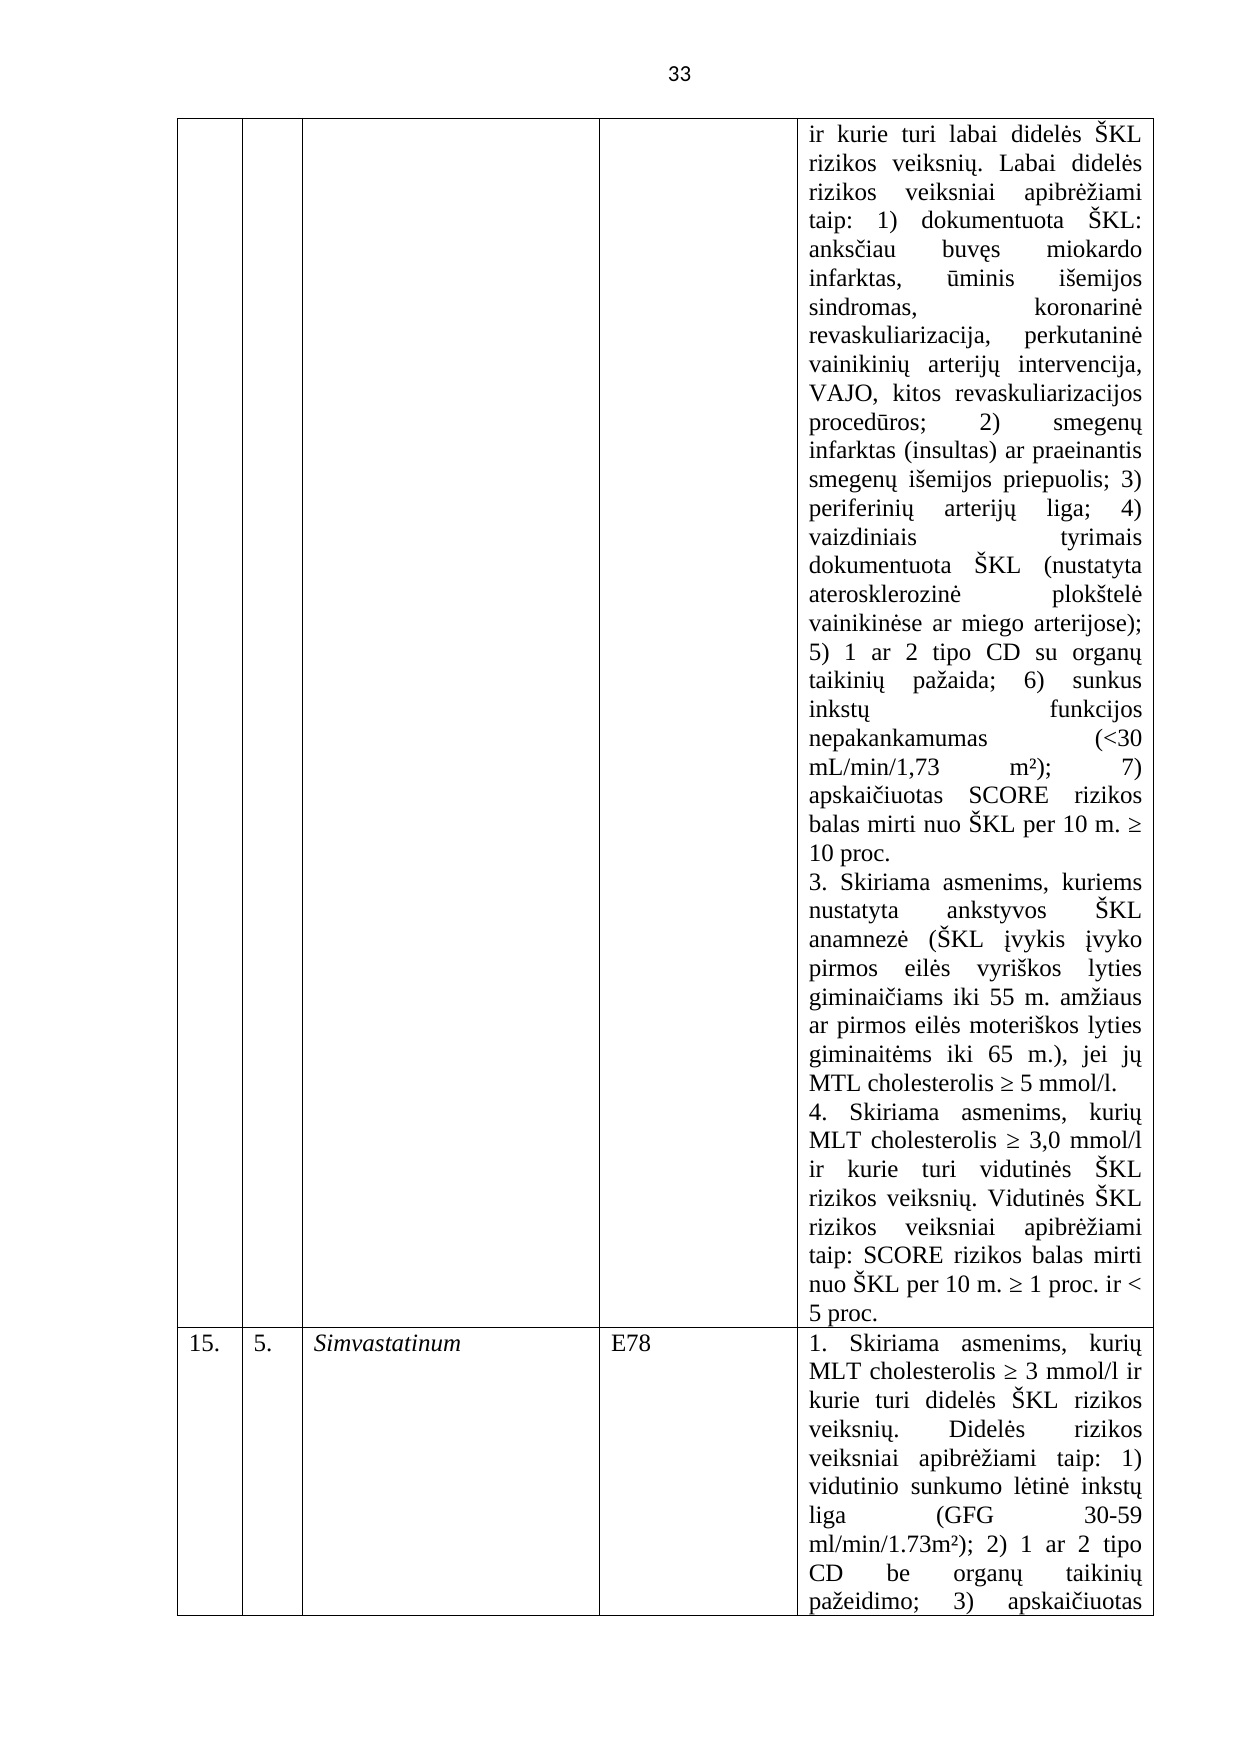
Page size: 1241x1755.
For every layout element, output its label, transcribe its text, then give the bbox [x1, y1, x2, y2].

table_cell [303, 119, 599, 1327]
table_cell E78 [600, 1328, 797, 1615]
table_cell [178, 119, 242, 1327]
table_cell 5. [243, 1328, 302, 1615]
table_cell [243, 119, 302, 1327]
table_cell [600, 119, 797, 1327]
table_cell ir kurie turi labai didelės ŠKL rizikos veiksnių. Labai didelės rizikos veiksniai apibrėžiami taip: 1) dokumentuota ŠKL: anksčiau buvęs miokardo infarktas, ūminis išemijos sindromas, koronarinė revaskuliarizacija, perkutaninė vainikinių arterijų intervencija, VAJO, kitos revaskuliarizacijos procedūros; 2) smegenų infarktas (insultas) ar praeinantis smegenų išemijos priepuolis; 3) periferinių arterijų liga; 4) vaizdiniais tyrimais dokumentuota ŠKL (nustatyta aterosklerozinė plokštelė vainikinėse ar miego arterijose); 5) 1 ar 2 tipo CD su organų taikinių pažaida; 6) sunkus inkstų funkcijos nepakankamumas (<30 mL/min/1,73 m²); 7) apskaičiuotas SCORE rizikos balas mirti nuo ŠKL per 10 m. ≥ 10 proc. 3. Skiriama asmenims, kuriems nustatyta ankstyvos ŠKL anamnezė (ŠKL įvykis įvyko pirmos eilės vyriškos lyties giminaičiams iki 55 m. amžiaus ar pirmos eilės moteriškos lyties giminaitėms iki 65 m.), jei jų MTL cholesterolis ≥ 5 mmol/l. 4. Skiriama asmenims, kurių MLT cholesterolis ≥ 3,0 mmol/l ir kurie turi vidutinės ŠKL rizikos veiksnių. Vidutinės ŠKL rizikos veiksniai apibrėžiami taip: SCORE rizikos balas mirti nuo ŠKL per 10 m. ≥ 1 proc. ir < 5 proc. [798, 119, 1153, 1327]
table_cell 15. [178, 1328, 242, 1615]
table_cell Simvastatinum [303, 1328, 599, 1615]
table_cell 1. Skiriama asmenims, kurių MLT cholesterolis ≥ 3 mmol/l ir kurie turi didelės ŠKL rizikos veiksnių. Didelės rizikos veiksniai apibrėžiami taip: 1) vidutinio sunkumo lėtinė inkstų liga (GFG 30-59 ml/min/1.73m²); 2) 1 ar 2 tipo CD be organų taikinių pažeidimo; 3) apskaičiuotas [798, 1328, 1153, 1615]
